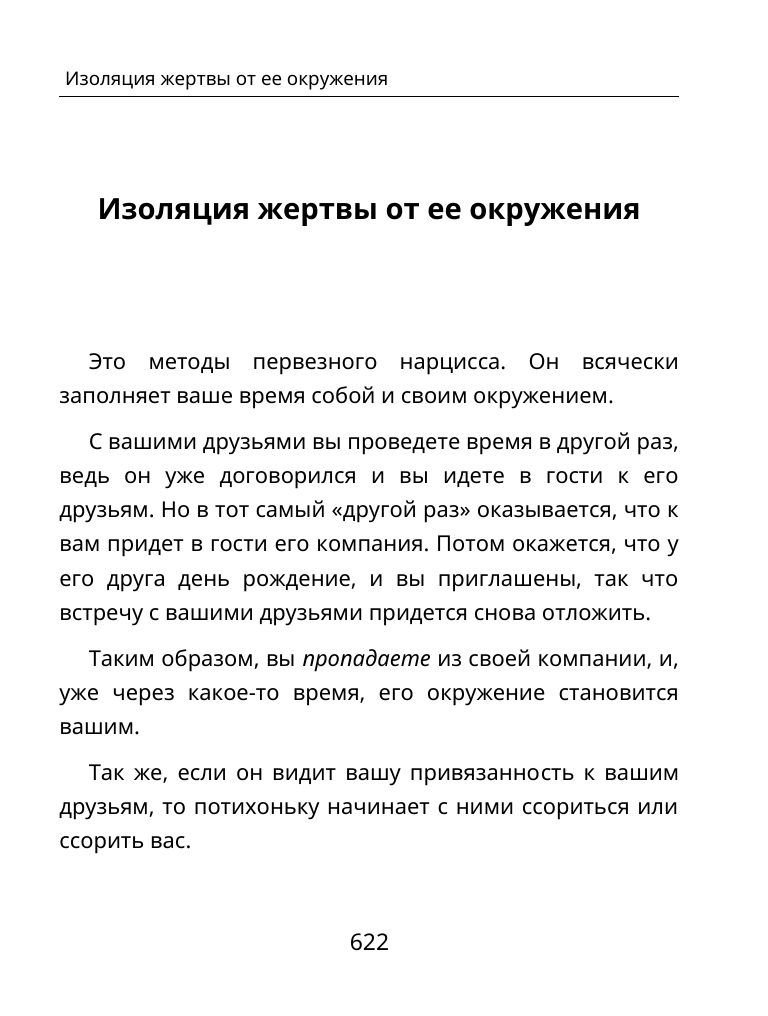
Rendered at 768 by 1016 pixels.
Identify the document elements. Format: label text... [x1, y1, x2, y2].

text Таким образом, вы пропадаете из своей компании, и, уже через какое-то время, его окружение становится вашим. [59, 643, 679, 741]
text Так же, если он видит вашу привязанность к вашим друзьям, то потихоньку начинает с ними ссориться или ссорить вас. [59, 757, 679, 855]
text Это методы первезного нарцисса. Он всячески заполняет ваше время собой и своим окружением. [59, 346, 679, 410]
text С вашими друзьями вы проведете время в другой раз, ведь он уже договорился и вы идете в гости к его друзьям. Но в тот самый «другой раз» оказывается, что к вам придет в гости его компания. Потом окажется, что у его друга день рождение, и вы приглашены, так что встречу с вашими друзьями придется снова отложить. [59, 426, 679, 626]
subtitle Изоляция жертвы от ее окружения [59, 185, 679, 228]
